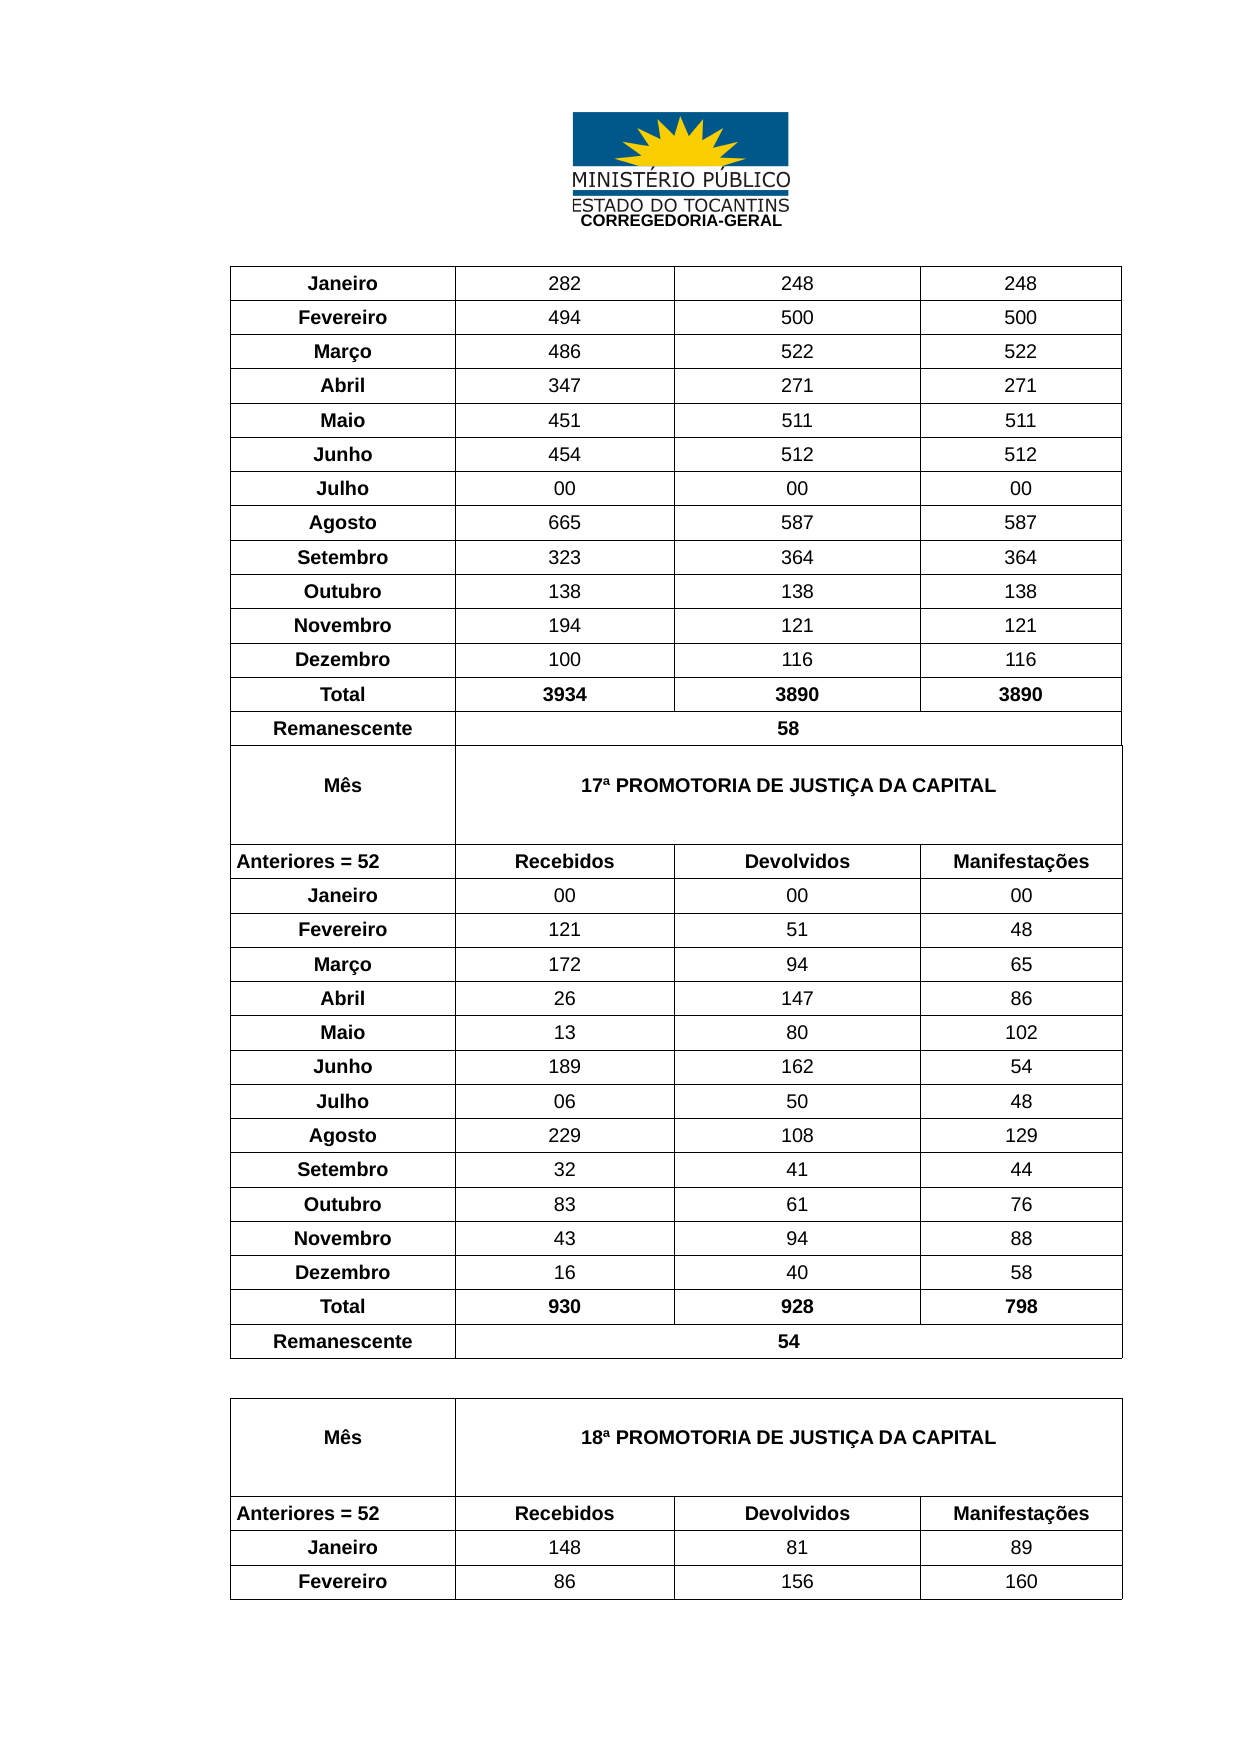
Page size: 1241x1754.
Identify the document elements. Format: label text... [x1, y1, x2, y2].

table_cell Agosto [231, 506, 455, 540]
table_cell 94 [675, 948, 920, 981]
table_cell 00 [921, 879, 1122, 912]
table_cell Total [231, 678, 455, 711]
table_cell 364 [675, 541, 920, 574]
table_cell 522 [921, 335, 1121, 368]
table_cell 248 [675, 267, 920, 300]
table_cell 3934 [456, 678, 674, 711]
table_cell 138 [456, 575, 674, 608]
table_cell Recebidos [456, 845, 674, 878]
table_cell Remanescente [231, 712, 455, 745]
table_cell Maio [231, 404, 455, 437]
table_cell Novembro [231, 1222, 455, 1255]
table_cell 500 [675, 301, 920, 334]
table_cell 511 [921, 404, 1121, 437]
table_cell 102 [921, 1016, 1122, 1049]
table_cell 486 [456, 335, 674, 368]
table_cell 83 [456, 1188, 674, 1221]
table_cell 48 [921, 1085, 1122, 1118]
table_cell 00 [921, 472, 1121, 505]
table_cell Julho [231, 1085, 455, 1118]
table_cell 587 [675, 506, 920, 540]
table_cell 86 [921, 982, 1122, 1015]
table_cell 138 [675, 575, 920, 608]
table_cell 41 [675, 1153, 920, 1187]
table_cell 44 [921, 1153, 1122, 1187]
table_cell 58 [456, 712, 1121, 745]
table_cell 76 [921, 1188, 1122, 1221]
table_cell 50 [675, 1085, 920, 1118]
table_cell 172 [456, 948, 674, 981]
table_cell 00 [675, 879, 920, 912]
table_cell Fevereiro [231, 914, 455, 947]
table_cell 54 [921, 1051, 1122, 1084]
table_cell 665 [456, 506, 674, 540]
table_cell Devolvidos [675, 1497, 920, 1530]
table_header 17ª PROMOTORIA DE JUSTIÇA DA CAPITAL [456, 746, 1122, 844]
table_cell Remanescente [231, 1325, 455, 1358]
table_cell 511 [675, 404, 920, 437]
table_cell 06 [456, 1085, 674, 1118]
table_cell Manifestações [921, 845, 1122, 878]
table_header Mês [231, 1399, 455, 1496]
table_cell 798 [921, 1290, 1122, 1324]
table_cell Maio [231, 1016, 455, 1049]
table_cell Junho [231, 438, 455, 471]
table_cell Anteriores = 52 [231, 845, 455, 878]
table_cell Recebidos [456, 1497, 674, 1530]
table_cell 248 [921, 267, 1121, 300]
table_cell Março [231, 948, 455, 981]
table_cell 100 [456, 644, 674, 677]
table_cell 00 [456, 472, 674, 505]
table_cell 271 [921, 369, 1121, 403]
table_cell 512 [675, 438, 920, 471]
table_cell 89 [921, 1531, 1122, 1564]
table_cell Setembro [231, 541, 455, 574]
table_cell Anteriores = 52 [231, 1497, 455, 1530]
table_cell 58 [921, 1256, 1122, 1289]
table_header 18ª PROMOTORIA DE JUSTIÇA DA CAPITAL [456, 1399, 1122, 1496]
table_cell 116 [675, 644, 920, 677]
table_cell Setembro [231, 1153, 455, 1187]
table_cell 121 [456, 914, 674, 947]
table_cell Março [231, 335, 455, 368]
table_cell 160 [921, 1566, 1122, 1599]
table_cell Fevereiro [231, 1566, 455, 1599]
table_cell 451 [456, 404, 674, 437]
table_cell Junho [231, 1051, 455, 1084]
table_cell 500 [921, 301, 1121, 334]
table_cell 229 [456, 1119, 674, 1152]
table_cell 494 [456, 301, 674, 334]
table_cell 156 [675, 1566, 920, 1599]
table_cell 928 [675, 1290, 920, 1324]
table_cell 121 [675, 609, 920, 642]
table_cell 00 [675, 472, 920, 505]
table_cell 116 [921, 644, 1121, 677]
table_cell 454 [456, 438, 674, 471]
table_cell Janeiro [231, 267, 455, 300]
table_cell 148 [456, 1531, 674, 1564]
table_cell 61 [675, 1188, 920, 1221]
table_cell Outubro [231, 575, 455, 608]
table_cell 194 [456, 609, 674, 642]
table_cell 3890 [921, 678, 1121, 711]
table_cell 323 [456, 541, 674, 574]
table_cell Outubro [231, 1188, 455, 1221]
table_cell 108 [675, 1119, 920, 1152]
table_cell 81 [675, 1531, 920, 1564]
table_cell Devolvidos [675, 845, 920, 878]
table_cell 522 [675, 335, 920, 368]
table_cell 94 [675, 1222, 920, 1255]
table_cell 88 [921, 1222, 1122, 1255]
table_cell 189 [456, 1051, 674, 1084]
table_cell 54 [456, 1325, 1122, 1358]
table_cell 80 [675, 1016, 920, 1049]
table_cell Abril [231, 369, 455, 403]
table_cell Janeiro [231, 879, 455, 912]
table_cell 282 [456, 267, 674, 300]
table_cell Total [231, 1290, 455, 1324]
table_cell 40 [675, 1256, 920, 1289]
table_cell 147 [675, 982, 920, 1015]
table_cell 26 [456, 982, 674, 1015]
table_cell 16 [456, 1256, 674, 1289]
table_cell 347 [456, 369, 674, 403]
table_cell 32 [456, 1153, 674, 1187]
table_cell Janeiro [231, 1531, 455, 1564]
table_cell 48 [921, 914, 1122, 947]
table_cell Dezembro [231, 644, 455, 677]
table_cell 3890 [675, 678, 920, 711]
table_cell Abril [231, 982, 455, 1015]
table_cell Manifestações [921, 1497, 1122, 1530]
table_cell 364 [921, 541, 1121, 574]
table_cell 138 [921, 575, 1121, 608]
table_cell Dezembro [231, 1256, 455, 1289]
table_header Mês [231, 746, 455, 844]
table_cell 587 [921, 506, 1121, 540]
picture [572, 112, 790, 212]
table_cell 86 [456, 1566, 674, 1599]
table_cell Novembro [231, 609, 455, 642]
table_cell Agosto [231, 1119, 455, 1152]
table_cell 00 [456, 879, 674, 912]
table_cell 13 [456, 1016, 674, 1049]
table_cell 129 [921, 1119, 1122, 1152]
table_cell 65 [921, 948, 1122, 981]
table_cell Julho [231, 472, 455, 505]
table_cell 51 [675, 914, 920, 947]
table_cell 512 [921, 438, 1121, 471]
table_cell 271 [675, 369, 920, 403]
table_cell 930 [456, 1290, 674, 1324]
table_cell 43 [456, 1222, 674, 1255]
table_cell 162 [675, 1051, 920, 1084]
table_cell 121 [921, 609, 1121, 642]
table_cell Fevereiro [231, 301, 455, 334]
